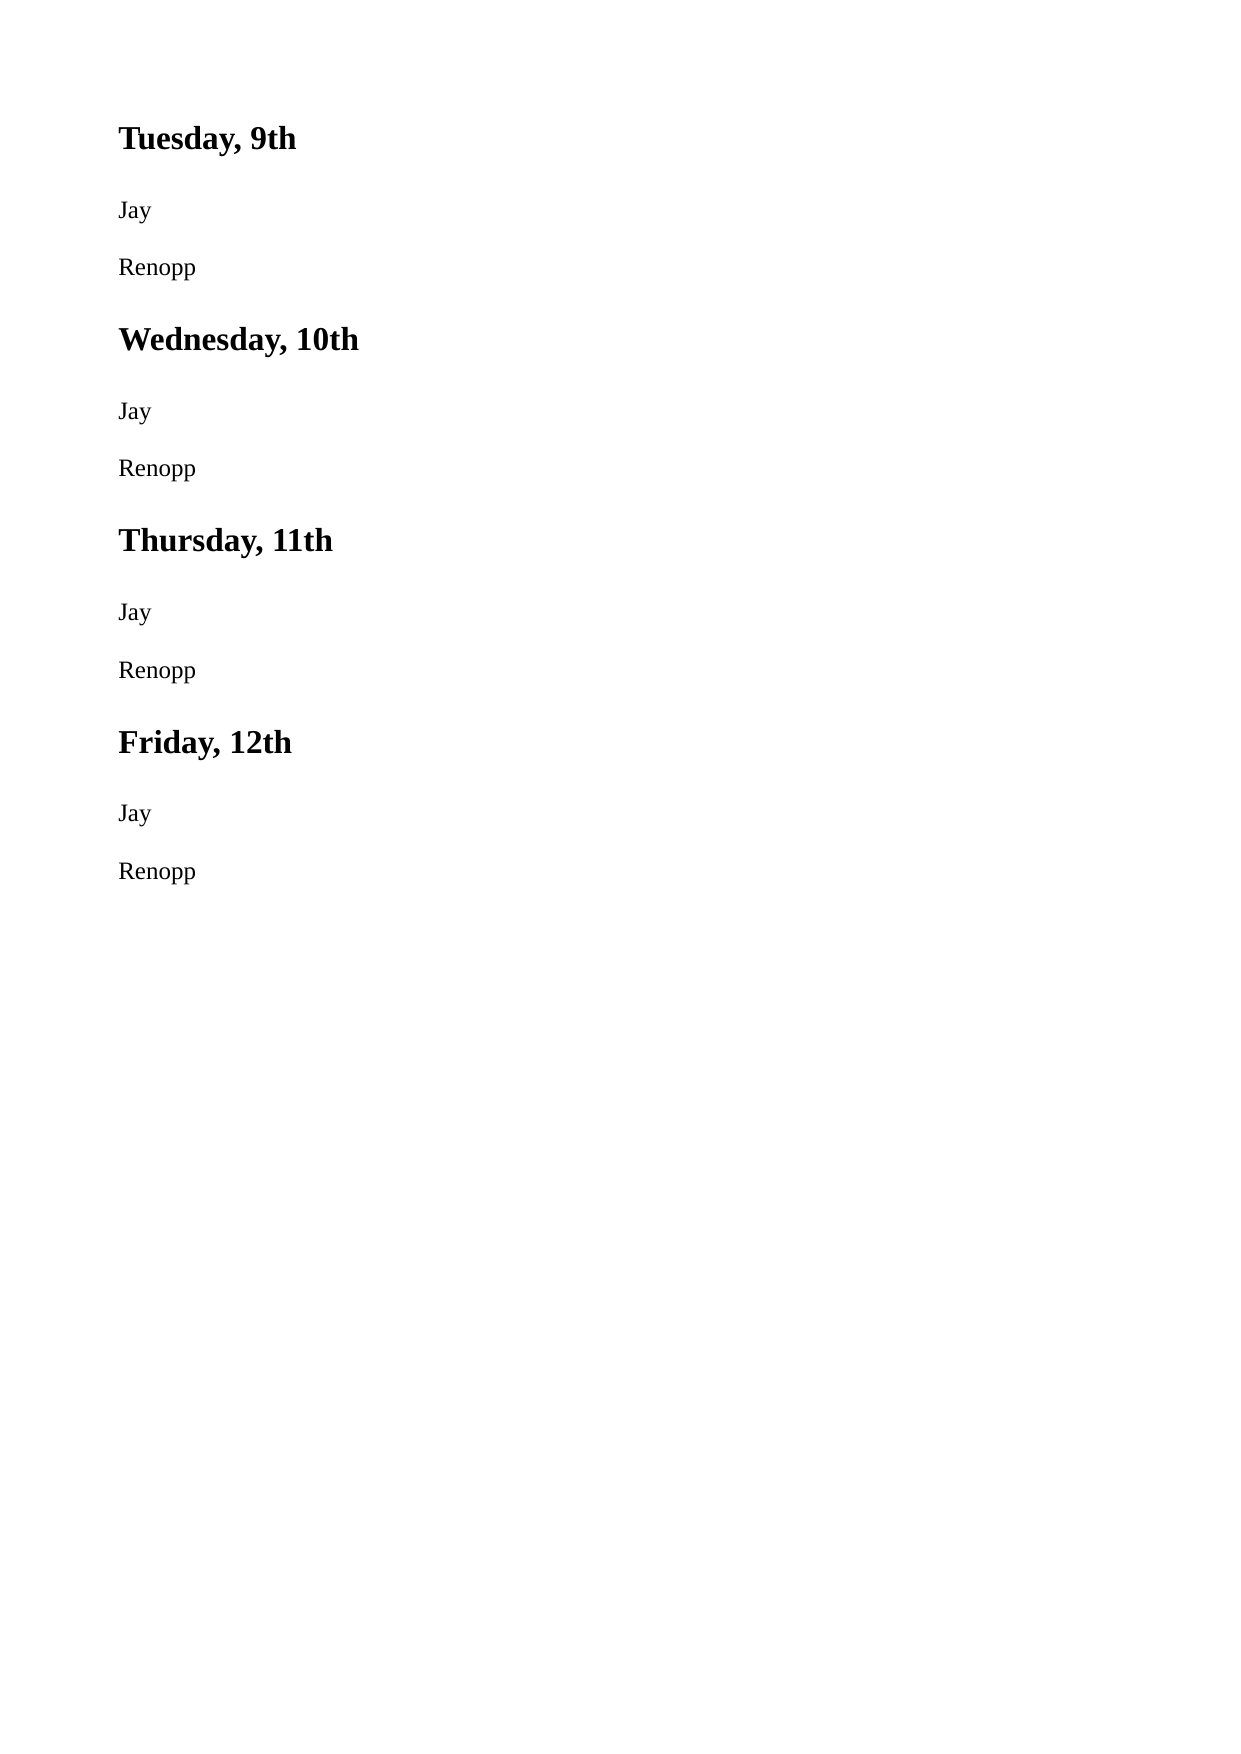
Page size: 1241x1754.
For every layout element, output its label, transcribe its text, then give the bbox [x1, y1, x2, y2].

text Thursday, 11th [118, 521, 1122, 559]
text Renopp [118, 252, 1122, 281]
text Jay [118, 597, 1122, 626]
text Friday, 12th [118, 722, 1122, 760]
text Jay [118, 195, 1122, 223]
text Jay [118, 798, 1122, 827]
text Tuesday, 9th [118, 118, 1122, 156]
text Renopp [118, 655, 1122, 683]
text Wednesday, 10th [118, 319, 1122, 358]
text Jay [118, 396, 1122, 425]
text Renopp [118, 453, 1122, 482]
text Renopp [118, 856, 1122, 885]
